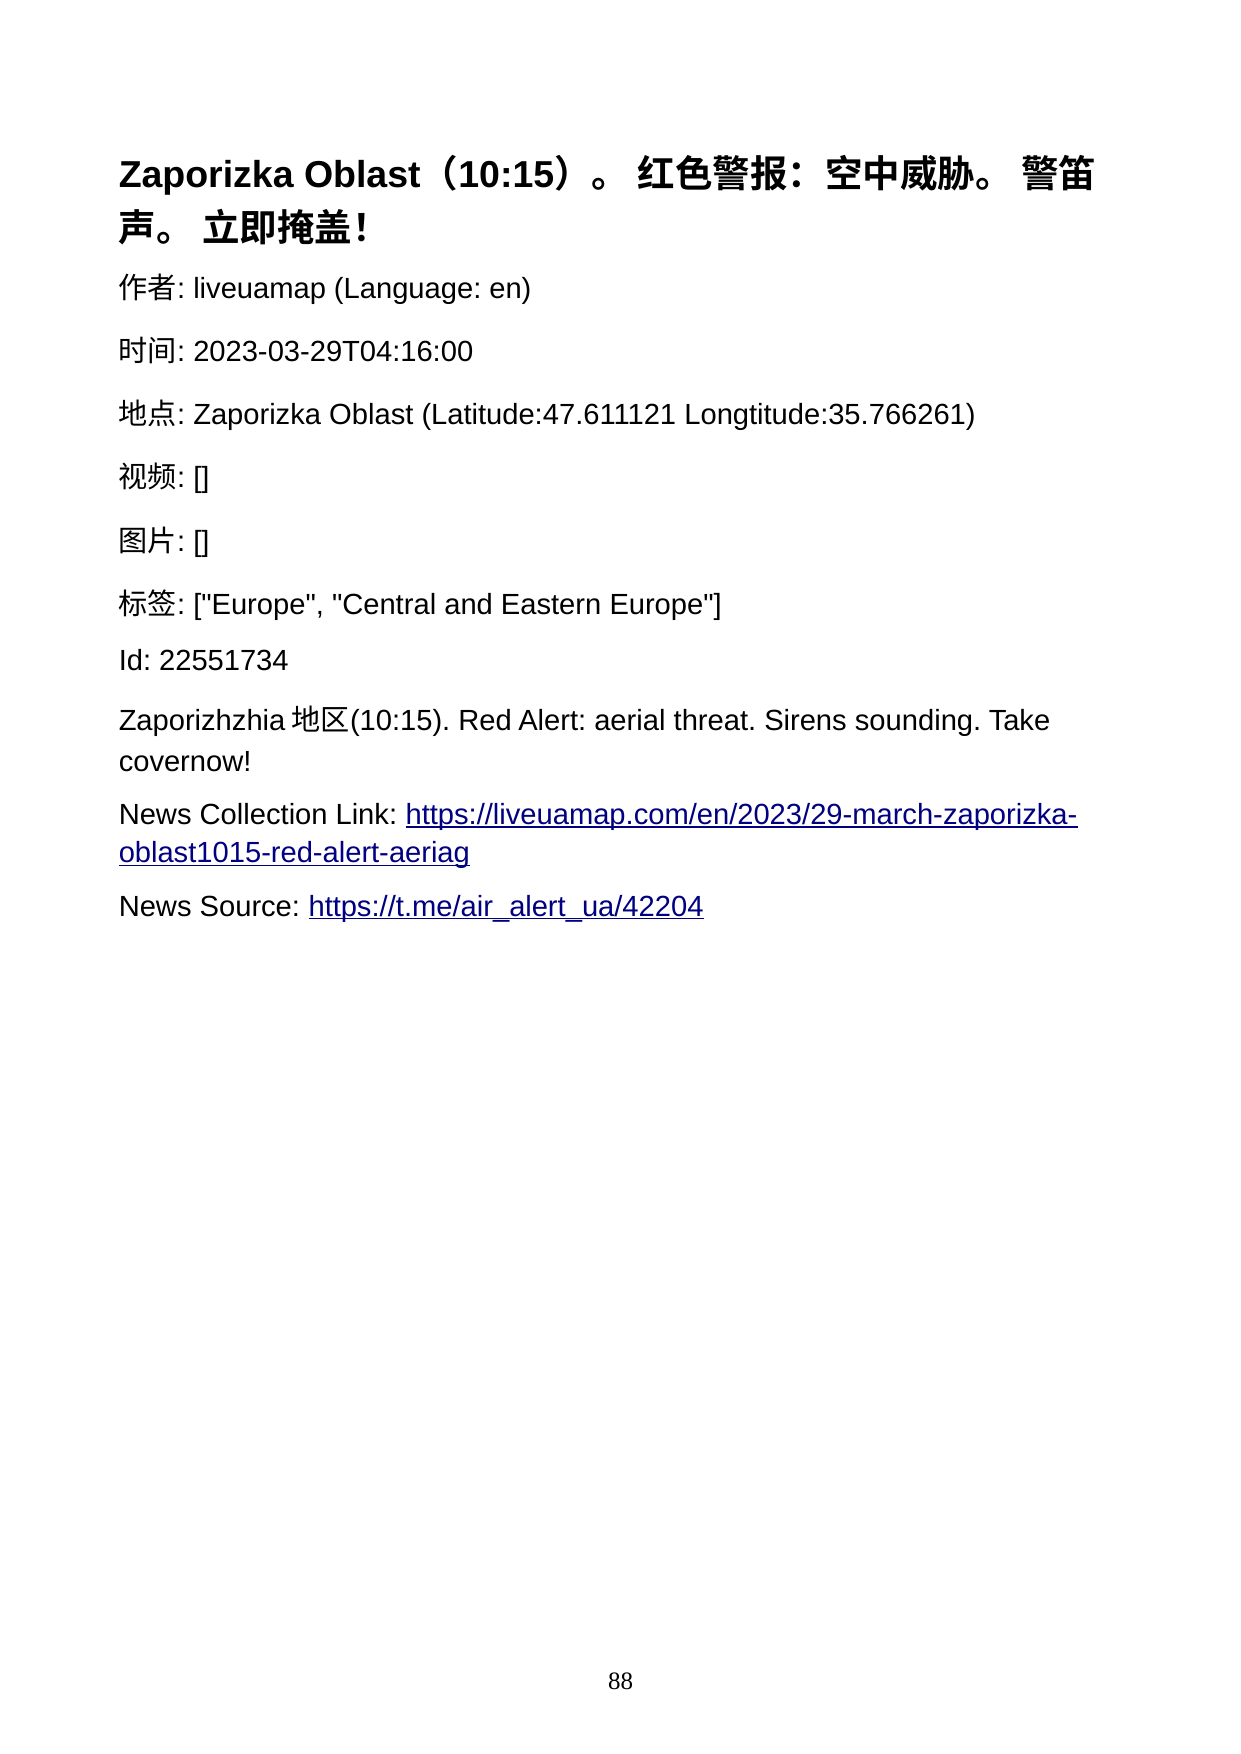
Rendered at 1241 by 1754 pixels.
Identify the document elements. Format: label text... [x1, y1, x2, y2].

subtitle Zaporizka Oblast（10:15）。 红色警报：空中威胁。 警笛声。 立即掩盖！ [118, 143, 1122, 252]
text 图片: [] [118, 517, 1122, 559]
text 时间: 2023-03-29T04:16:00 [118, 328, 1122, 370]
text 视频: [] [118, 454, 1122, 496]
text News Source: https://t.me/air_alert_ua/42204 [118, 888, 1122, 922]
text Zaporizhzhia地区(10:15). Red Alert: aerial threat. Sirens sounding. Take covernow! [118, 696, 1122, 777]
text News Collection Link: https://liveuamap.com/en/2023/29-march-zaporizka-oblast1015-red-alert-aeriag [118, 797, 1122, 869]
text 作者: liveuamap (Language: en) [118, 264, 1122, 307]
text 地点: Zaporizka Oblast (Latitude:47.611121 Longtitude:35.766261) [118, 391, 1122, 433]
text Id: 22551734 [118, 643, 1122, 677]
text 标签: ["Europe", "Central and Eastern Europe"] [118, 580, 1122, 622]
